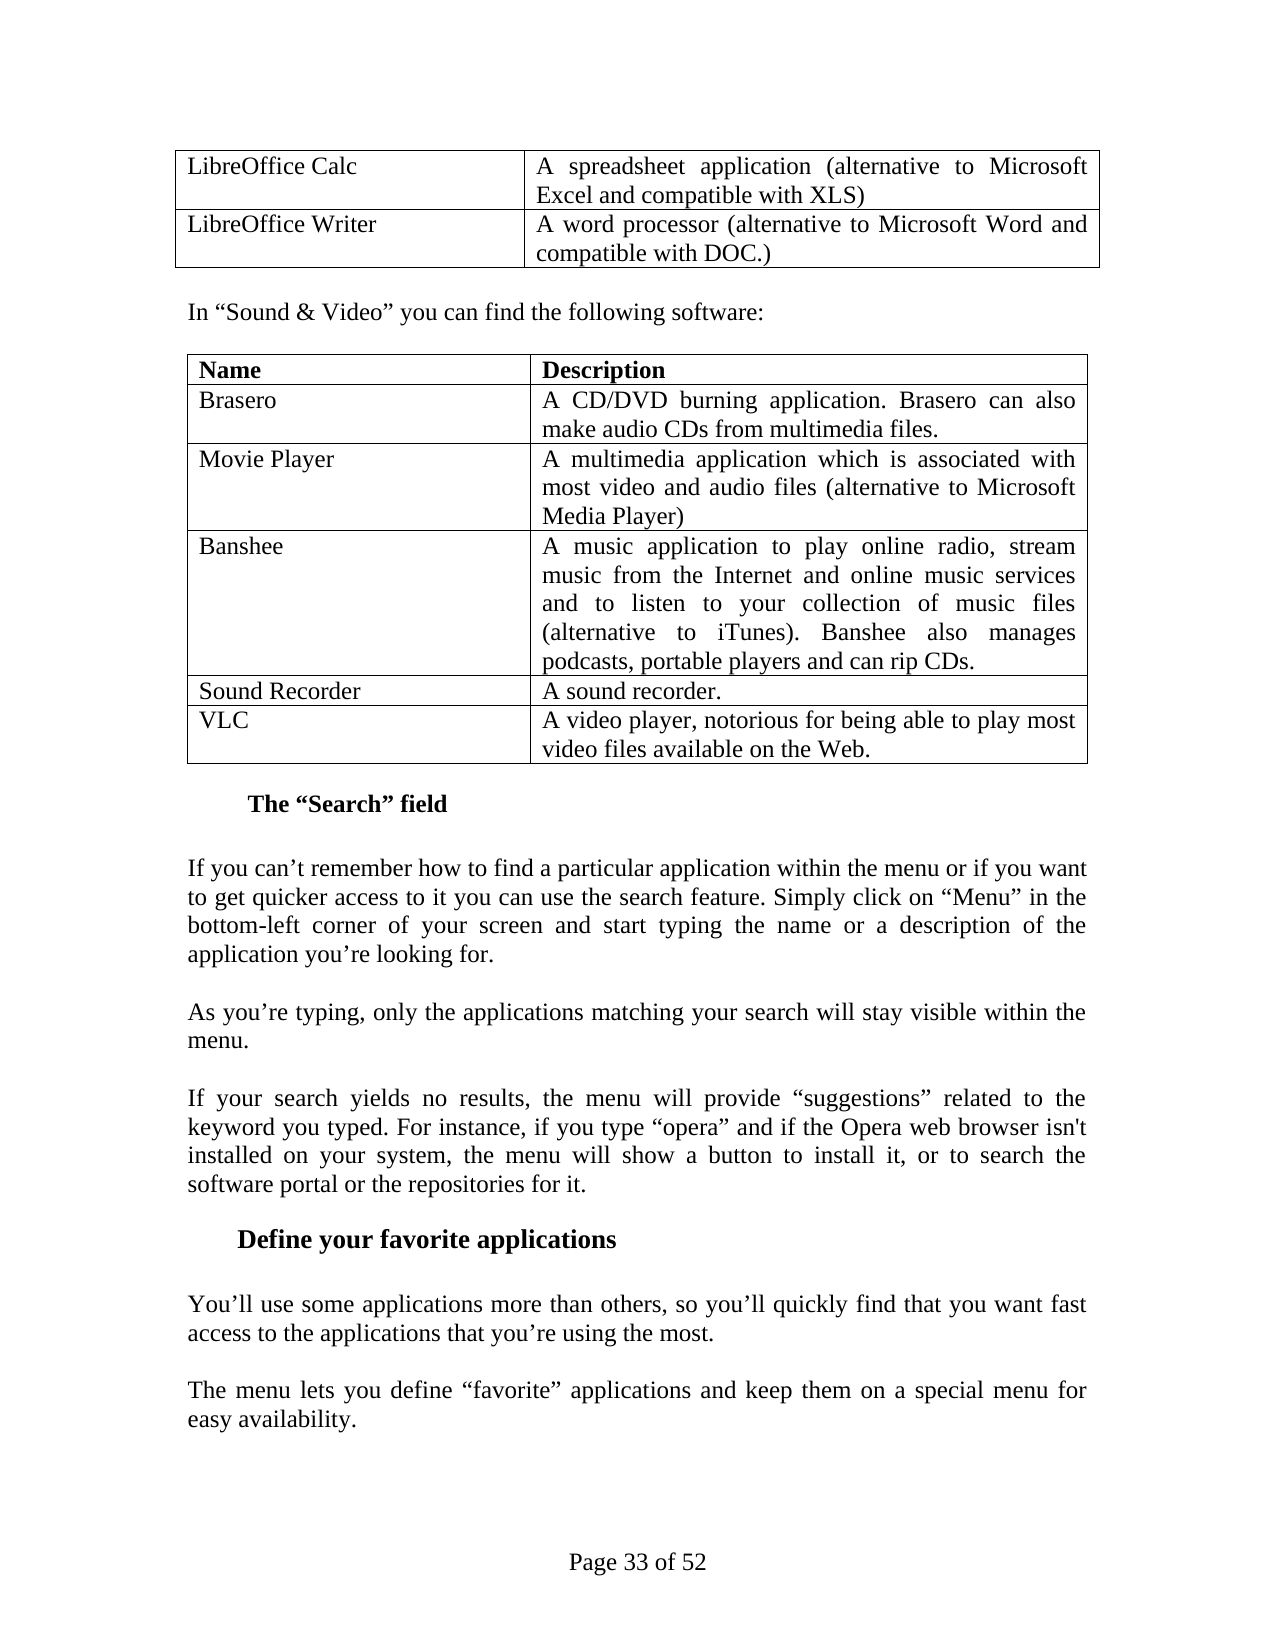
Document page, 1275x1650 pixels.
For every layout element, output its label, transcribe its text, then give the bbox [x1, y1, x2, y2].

text If your search yields no results, the menu will provide “suggestions” related to the keyword you typed. For instance, if you type “opera” and if the Opera web browser isn't installed on your system, the menu will show a button to install it, or to search the software portal or the repositories for it. [187, 1083, 1087, 1198]
table_cell A word processor (alternative to Microsoft Word and compatible with DOC.) [525, 210, 1099, 267]
text If you can’t remember how to find a particular application within the menu or if you want to get quicker access to it you can use the search feature. Simply click on “Menu” in the bottom-left corner of your screen and start typing the name or a description of the application you’re looking for. [187, 853, 1087, 968]
table_header Description [531, 355, 1087, 384]
table_cell A spreadsheet application (alternative to Microsoft Excel and compatible with XLS) [525, 151, 1099, 208]
table_cell A music application to play online radio, stream music from the Internet and online music services and to listen to your collection of music files (alternative to iTunes). Banshee also manages podcasts, portable players and can rip CDs. [531, 531, 1087, 675]
text As you’re typing, only the applications matching your search will stay visible within the menu. [187, 997, 1087, 1054]
table_cell A sound recorder. [531, 676, 1087, 704]
text In “Sound & Video” you can find the following software: [187, 297, 1087, 326]
subtitle Define your favorite applications [187, 1223, 1087, 1254]
table_cell Brasero [188, 385, 530, 443]
table_header Name [188, 355, 530, 384]
table_cell Banshee [188, 531, 530, 675]
table_cell LibreOffice Writer [176, 210, 524, 267]
table_cell A multimedia application which is associated with most video and audio files (alternative to Microsoft Media Player) [531, 444, 1087, 530]
table_cell Sound Recorder [188, 676, 530, 704]
table_cell VLC [188, 706, 530, 763]
table_cell A CD/DVD burning application. Brasero can also make audio CDs from multimedia files. [531, 385, 1087, 443]
table_cell A video player, notorious for being able to play most video files available on the Web. [531, 706, 1087, 763]
text You’ll use some applications more than others, so you’ll quickly find that you want fast access to the applications that you’re using the most. [187, 1289, 1087, 1347]
text The menu lets you define “favorite” applications and keep them on a special menu for easy availability. [187, 1375, 1087, 1433]
table_cell LibreOffice Calc [176, 151, 524, 208]
table_cell Movie Player [188, 444, 530, 530]
